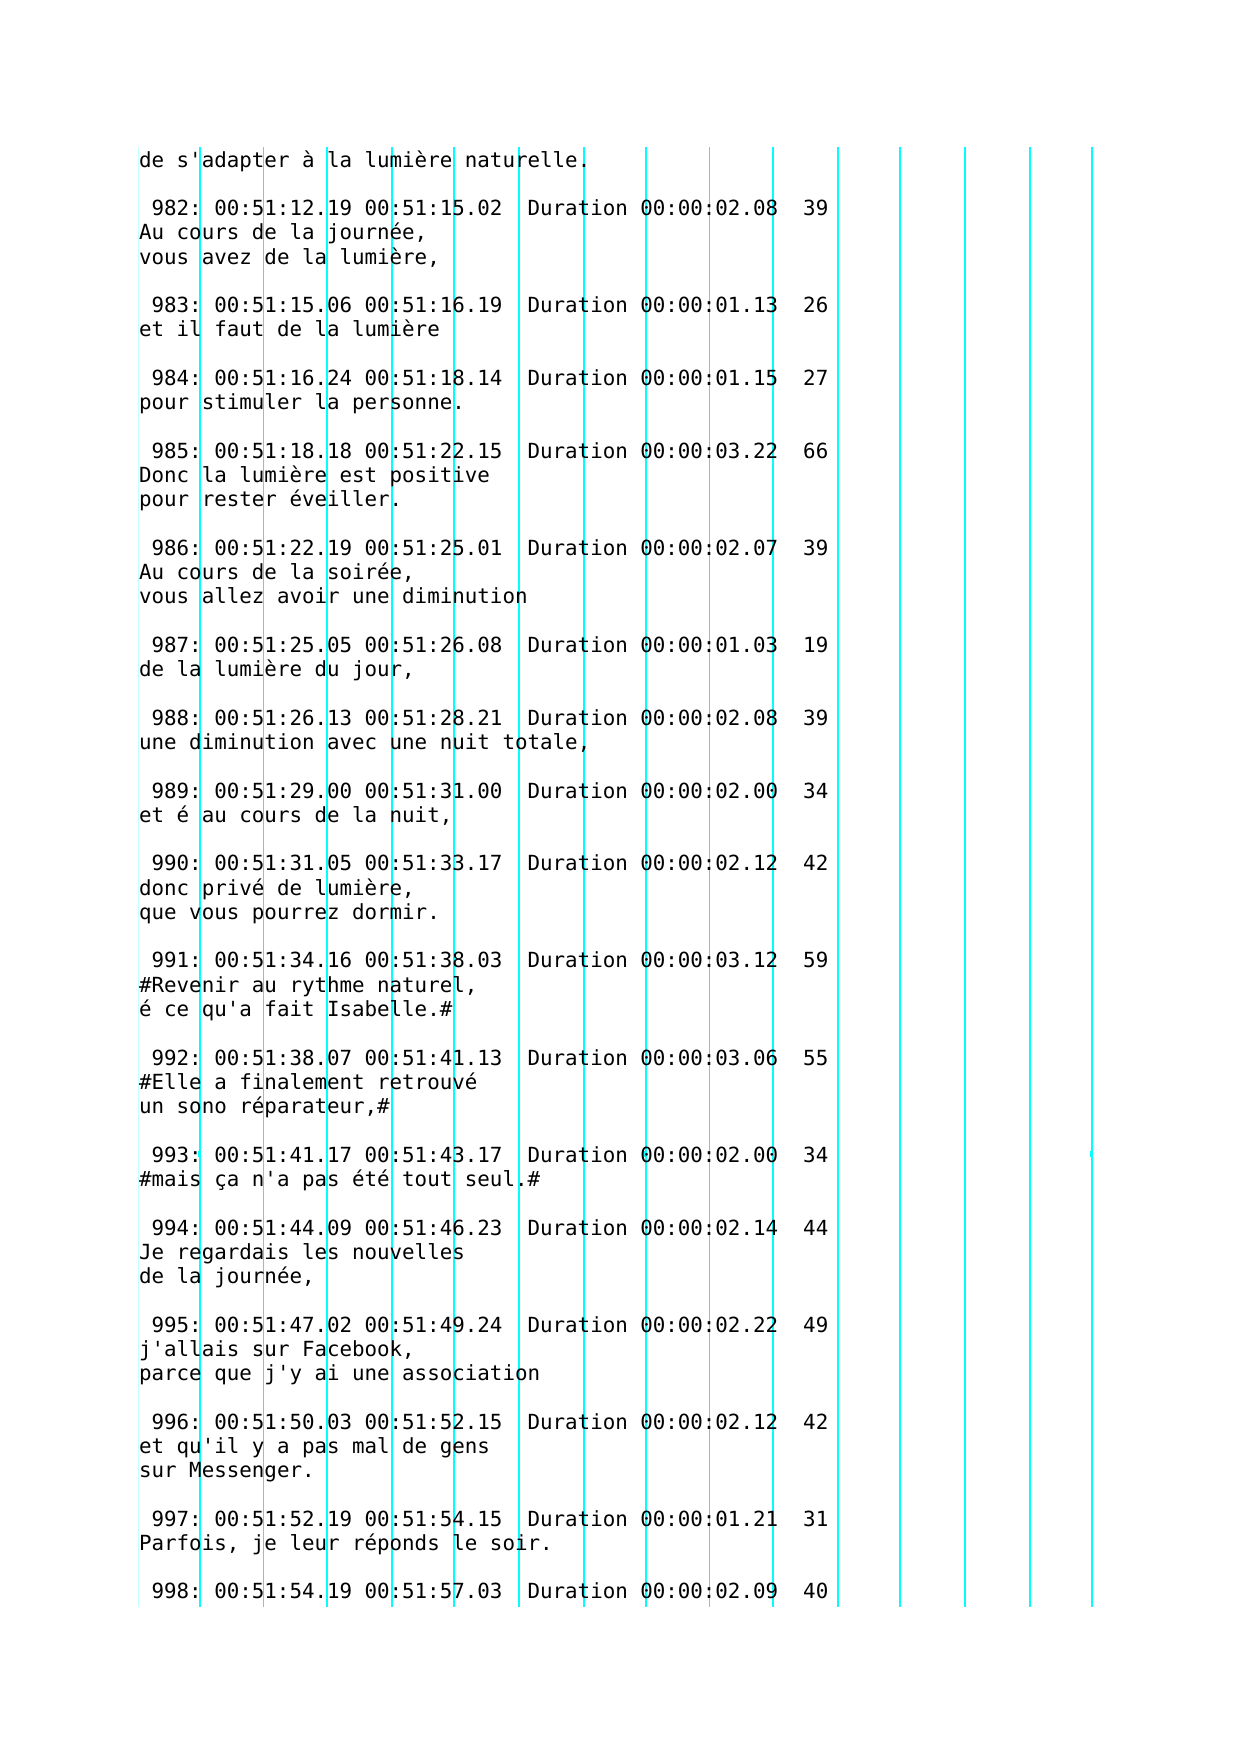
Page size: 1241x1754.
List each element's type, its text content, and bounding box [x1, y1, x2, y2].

text 986: 00:51:22.19 00:51:25.01 Duration 00:00:02.07 39 [139, 536, 1101, 560]
text 996: 00:51:50.03 00:51:52.15 Duration 00:00:02.12 42 [139, 1410, 1101, 1434]
text 995: 00:51:47.02 00:51:49.24 Duration 00:00:02.22 49 [139, 1313, 1101, 1337]
text 998: 00:51:54.19 00:51:57.03 Duration 00:00:02.09 40 [139, 1579, 1101, 1604]
text 992: 00:51:38.07 00:51:41.13 Duration 00:00:03.06 55 [139, 1046, 1101, 1070]
text que vous pourrez dormir. [139, 900, 1101, 924]
text j'allais sur Facebook, [139, 1337, 1101, 1361]
text 983: 00:51:15.06 00:51:16.19 Duration 00:00:01.13 26 [139, 293, 1101, 317]
text Au cours de la soirée, [139, 560, 1101, 584]
text 997: 00:51:52.19 00:51:54.15 Duration 00:00:01.21 31 [139, 1507, 1101, 1531]
text de s'adapter à la lumière naturelle. [139, 148, 1101, 172]
text é ce qu'a fait Isabelle.# [139, 997, 1101, 1021]
text Donc la lumière est positive [139, 463, 1101, 487]
text un sono réparateur,# [139, 1094, 1101, 1118]
text #mais ça n'a pas été tout seul.# [139, 1167, 1101, 1191]
text une diminution avec une nuit totale, [139, 730, 1101, 754]
text donc privé de lumière, [139, 876, 1101, 900]
text de la lumière du jour, [139, 657, 1101, 682]
text pour rester éveiller. [139, 487, 1101, 512]
text Je regardais les nouvelles [139, 1240, 1101, 1264]
text #Elle a finalement retrouvé [139, 1070, 1101, 1094]
text et é au cours de la nuit, [139, 803, 1101, 827]
text et qu'il y a pas mal de gens [139, 1434, 1101, 1458]
text Parfois, je leur réponds le soir. [139, 1531, 1101, 1555]
text et il faut de la lumière [139, 317, 1101, 342]
text #Revenir au rythme naturel, [139, 973, 1101, 997]
text parce que j'y ai une association [139, 1361, 1101, 1385]
text 985: 00:51:18.18 00:51:22.15 Duration 00:00:03.22 66 [139, 439, 1101, 463]
text 993: 00:51:41.17 00:51:43.17 Duration 00:00:02.00 34 [139, 1143, 1101, 1167]
picture [138, 147, 1102, 1607]
text Au cours de la journée, [139, 220, 1101, 245]
text 989: 00:51:29.00 00:51:31.00 Duration 00:00:02.00 34 [139, 779, 1101, 803]
text vous avez de la lumière, [139, 245, 1101, 269]
text 987: 00:51:25.05 00:51:26.08 Duration 00:00:01.03 19 [139, 633, 1101, 657]
text 990: 00:51:31.05 00:51:33.17 Duration 00:00:02.12 42 [139, 851, 1101, 876]
text de la journée, [139, 1264, 1101, 1288]
text 991: 00:51:34.16 00:51:38.03 Duration 00:00:03.12 59 [139, 948, 1101, 973]
text 994: 00:51:44.09 00:51:46.23 Duration 00:00:02.14 44 [139, 1216, 1101, 1240]
text 984: 00:51:16.24 00:51:18.14 Duration 00:00:01.15 27 [139, 366, 1101, 390]
text 988: 00:51:26.13 00:51:28.21 Duration 00:00:02.08 39 [139, 706, 1101, 730]
text 982: 00:51:12.19 00:51:15.02 Duration 00:00:02.08 39 [139, 196, 1101, 220]
text vous allez avoir une diminution [139, 584, 1101, 609]
text sur Messenger. [139, 1458, 1101, 1482]
text pour stimuler la personne. [139, 390, 1101, 414]
